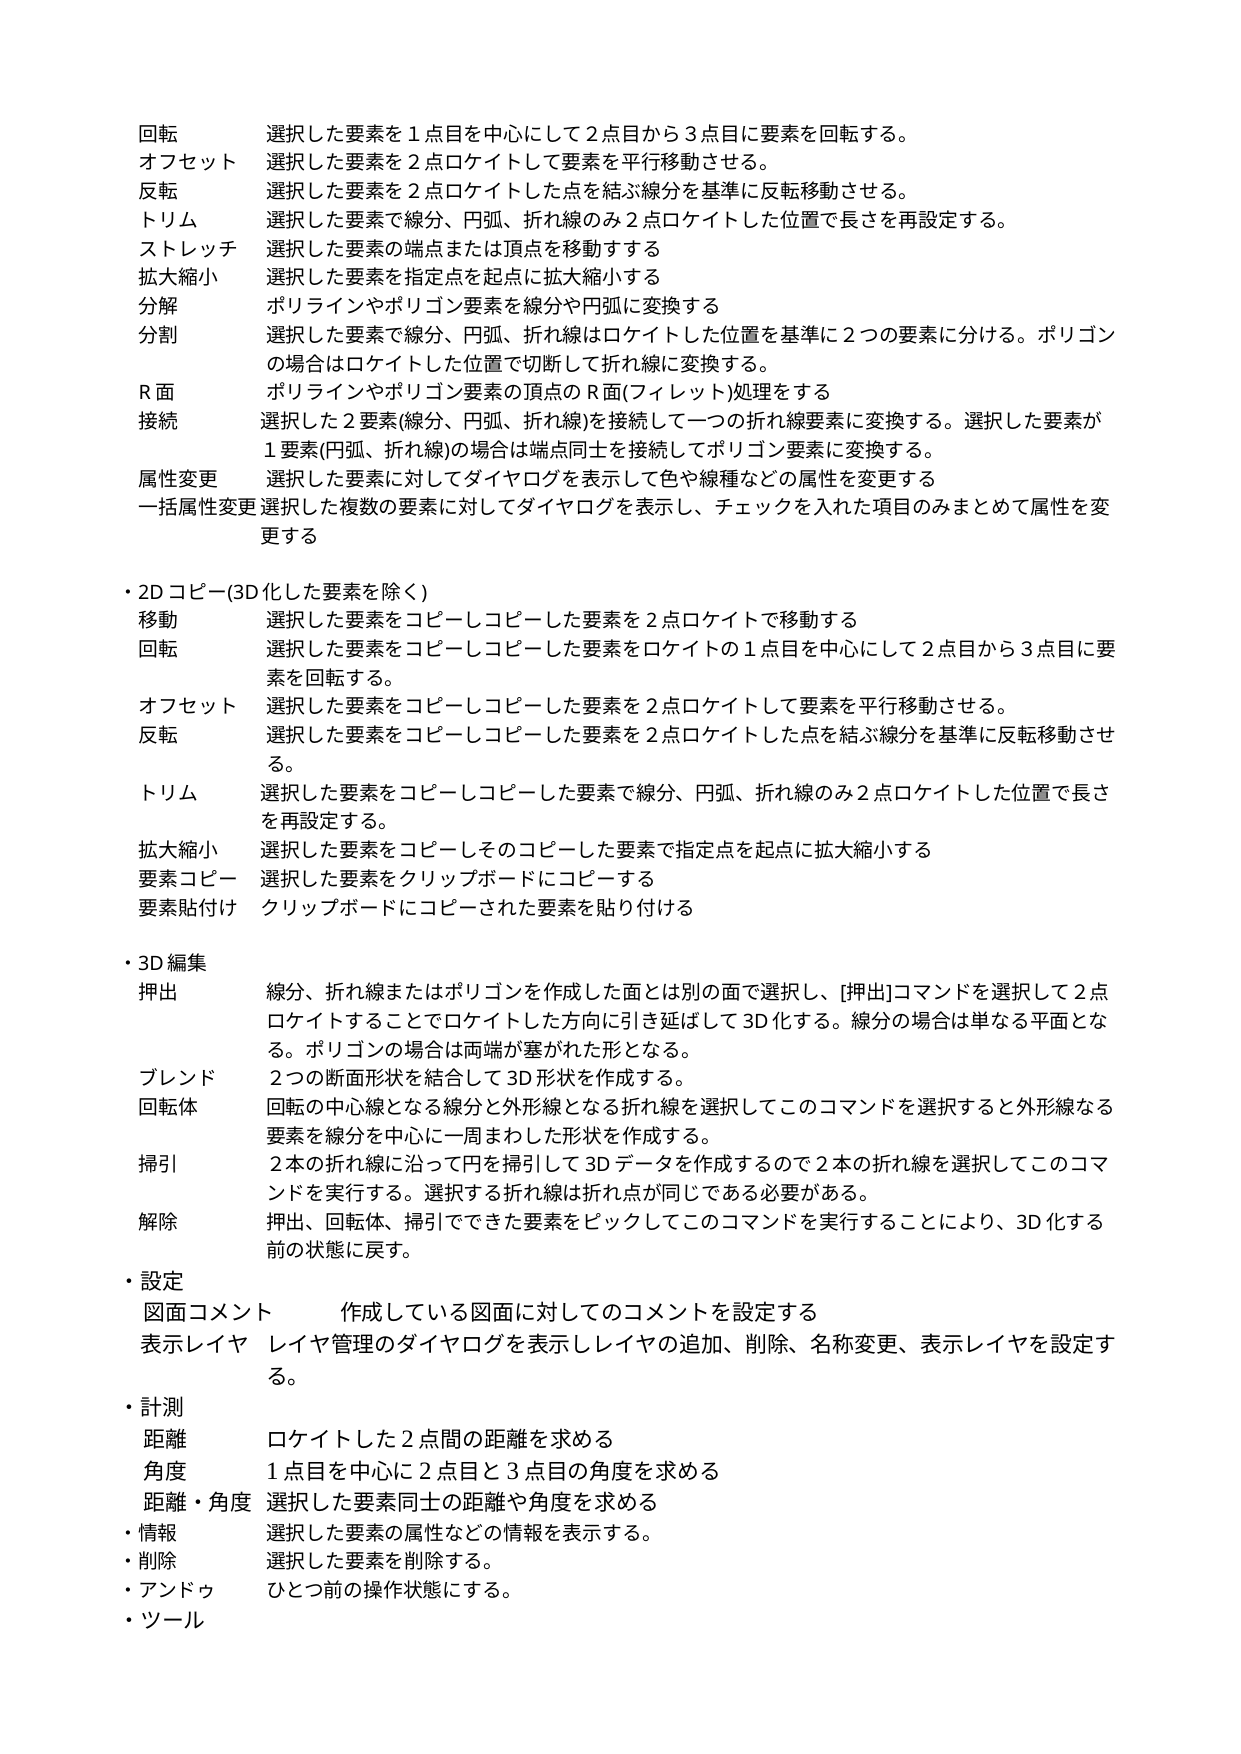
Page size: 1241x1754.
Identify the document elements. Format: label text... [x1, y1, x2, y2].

text オフセット 選択した要素を２点ロケイトして要素を平行移動させる。 [118, 147, 1122, 176]
text 距離・角度 選択した要素同士の距離や角度を求める [118, 1485, 1122, 1517]
text 拡大縮小 選択した要素をコピーしそのコピーした要素で指定点を起点に拡大縮小する [118, 834, 1122, 863]
text 分割 選択した要素で線分、円弧、折れ線はロケイトした位置を基準に２つの要素に分ける。ポリゴンの場合はロケイトした位置で切断して折れ線に変換する。 [118, 319, 1122, 377]
text 拡大縮小 選択した要素を指定点を起点に拡大縮小する [118, 262, 1122, 291]
text ・情報 選択した要素の属性などの情報を表示する。 [118, 1517, 1122, 1546]
text ・3D編集 [118, 948, 1122, 977]
text ・設定 [118, 1264, 1122, 1295]
text 角度 1点目を中心に2点目と3点目の角度を求める [118, 1454, 1122, 1485]
text トリム 選択した要素をコピーしコピーした要素で線分、円弧、折れ線のみ２点ロケイトした位置で長さを再設定する。 [118, 777, 1122, 834]
text トリム 選択した要素で線分、円弧、折れ線のみ２点ロケイトした位置で長さを再設定する。 [118, 204, 1122, 233]
text ・アンドゥ ひとつ前の操作状態にする。 [118, 1574, 1122, 1603]
text 表示レイヤ レイヤ管理のダイヤログを表示しレイヤの追加、削除、名称変更、表示レイヤを設定する。 [118, 1327, 1122, 1390]
text 接続 選択した２要素(線分、円弧、折れ線)を接続して一つの折れ線要素に変換する。選択した要素が１要素(円弧、折れ線)の場合は端点同士を接続してポリゴン要素に変換する。 [118, 406, 1122, 463]
text 一括属性変更 選択した複数の要素に対してダイヤログを表示し、チェックを入れた項目のみまとめて属性を変更する [118, 492, 1122, 549]
text 要素コピー 選択した要素をクリップボードにコピーする [118, 863, 1122, 892]
text 回転体 回転の中心線となる線分と外形線となる折れ線を選択してこのコマンドを選択すると外形線なる要素を線分を中心に一周まわした形状を作成する。 [118, 1091, 1122, 1149]
text 反転 選択した要素を２点ロケイトした点を結ぶ線分を基準に反転移動させる。 [118, 176, 1122, 204]
text ・計測 [118, 1390, 1122, 1422]
text 分解 ポリラインやポリゴン要素を線分や円弧に変換する [118, 291, 1122, 319]
text 属性変更 選択した要素に対してダイヤログを表示して色や線種などの属性を変更する [118, 463, 1122, 492]
text ブレンド ２つの断面形状を結合して3D形状を作成する。 [118, 1063, 1122, 1091]
text 要素貼付け クリップボードにコピーされた要素を貼り付ける [118, 892, 1122, 921]
text 解除 押出、回転体、掃引でできた要素をピックしてこのコマンドを実行することにより、3D化する前の状態に戻す。 [118, 1206, 1122, 1264]
text 距離 ロケイトした2点間の距離を求める [118, 1422, 1122, 1454]
text ・2Dコピー(3D化した要素を除く) [118, 576, 1122, 605]
text R面 ポリラインやポリゴン要素の頂点のR面(フィレット)処理をする [118, 377, 1122, 406]
text 回転 選択した要素を１点目を中心にして２点目から３点目に要素を回転する。 [118, 118, 1122, 147]
text 押出 線分、折れ線またはポリゴンを作成した面とは別の面で選択し、[押出]コマンドを選択して２点ロケイトすることでロケイトした方向に引き延ばして3D化する。線分の場合は単なる平面となる。ポリゴンの場合は両端が塞がれた形となる。 [118, 977, 1122, 1063]
text 図面コメント 作成している図面に対してのコメントを設定する [118, 1295, 1122, 1327]
text オフセット 選択した要素をコピーしコピーした要素を２点ロケイトして要素を平行移動させる。 [118, 691, 1122, 720]
text ・ツール [118, 1603, 1122, 1635]
text ストレッチ 選択した要素の端点または頂点を移動すする [118, 233, 1122, 262]
text 移動 選択した要素をコピーしコピーした要素を2点ロケイトで移動する [118, 605, 1122, 634]
text 掃引 ２本の折れ線に沿って円を掃引して3Dデータを作成するので２本の折れ線を選択してこのコマンドを実行する。選択する折れ線は折れ点が同じである必要がある。 [118, 1149, 1122, 1206]
text 反転 選択した要素をコピーしコピーした要素を２点ロケイトした点を結ぶ線分を基準に反転移動させる。 [118, 720, 1122, 777]
text ・削除 選択した要素を削除する。 [118, 1546, 1122, 1574]
text 回転 選択した要素をコピーしコピーした要素をロケイトの１点目を中心にして２点目から３点目に要素を回転する。 [118, 634, 1122, 691]
